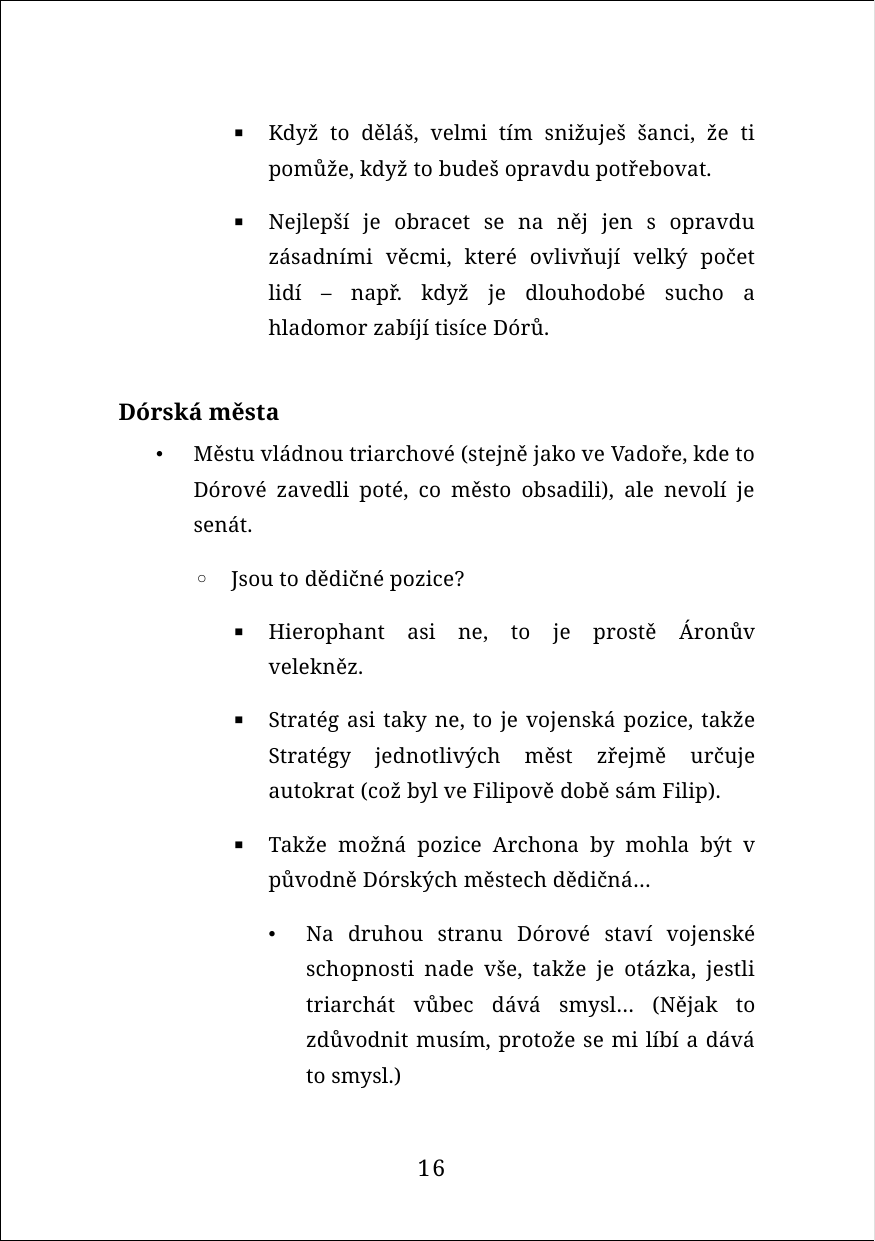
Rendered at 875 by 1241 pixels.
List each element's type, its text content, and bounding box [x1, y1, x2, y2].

subtitle Dórská města [118, 396, 756, 428]
list Nejlepší je obracet se na něj jen s opravdu zásadními věcmi, které ovlivňují velký počet lidí – např. když je dlouhodobé sucho a hladomor zabíjí tisíce Dórů. [231, 207, 756, 342]
list Stratég asi taky ne, to je vojenská pozice, takže Stratégy jednotlivých měst zřejmě určuje autokrat (což byl ve Filipově době sám Filip). [231, 706, 756, 805]
list Hierophant asi ne, to je prostě Áronův velekněz. [231, 617, 756, 681]
list Když to děláš, velmi tím snižuješ šanci, že ti pomůže, když to budeš opravdu potřebovat. [231, 118, 756, 182]
list Jsou to dědičné pozice? [193, 564, 756, 592]
list Takže možná pozice Archona by mohla být v původně Dórských městech dědičná… [231, 830, 756, 894]
list Na druhou stranu Dórové staví vojenské schopnosti nade vše, takže je otázka, jestli triarchát vůbec dává smysl… (Nějak to zdůvodnit musím, protože se mi líbí a dává to smysl.) [268, 919, 756, 1089]
list Městu vládnou triarchové (stejně jako ve Vadoře, kde to Dórové zavedli poté, co město obsadili), ale nevolí je senát. [156, 439, 756, 539]
